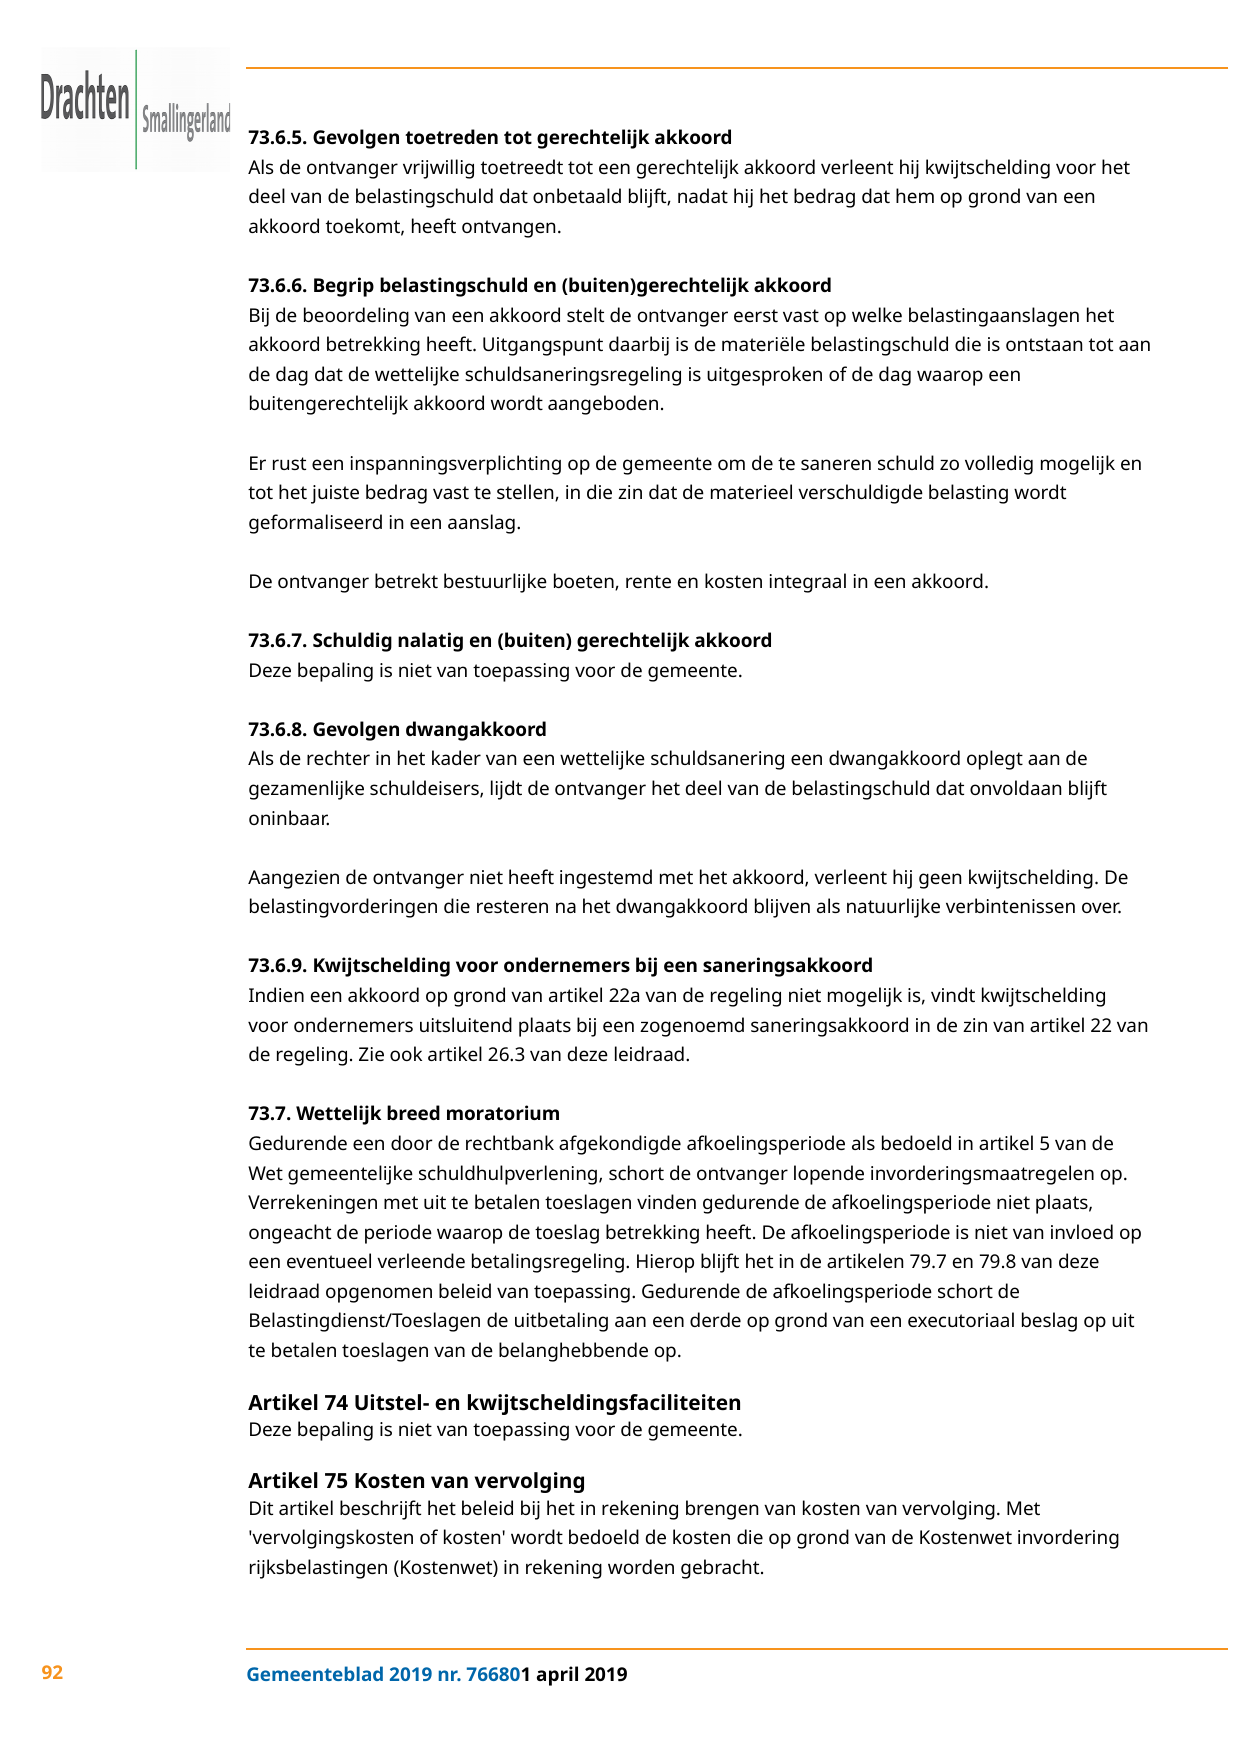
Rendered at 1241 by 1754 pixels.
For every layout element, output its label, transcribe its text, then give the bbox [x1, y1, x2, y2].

text Aangezien de ontvanger niet heeft ingestemd met het akkoord, verleent hij geen kwijtschelding. De belastingvorderingen die resteren na het dwangakkoord blijven als natuurlijke verbintenissen over. [248, 864, 1152, 919]
text Dit artikel beschrijft het beleid bij het in rekening brengen van kosten van vervolging. Met 'vervolgingskosten of kosten' wordt bedoeld de kosten die op grond van de Kostenwet invordering rijksbelastingen (Kostenwet) in rekening worden gebracht. [248, 1495, 1152, 1580]
text Artikel 74 Uitstel- en kwijtscheldingsfaciliteiten [248, 1388, 1152, 1416]
text Deze bepaling is niet van toepassing voor de gemeente. [248, 1416, 1152, 1442]
text Gedurende een door de rechtbank afgekondigde afkoelingsperiode als bedoeld in artikel 5 van de Wet gemeentelijke schuldhulpverlening, schort de ontvanger lopende invorderingsmaatregelen op. Verrekeningen met uit te betalen toeslagen vinden gedurende de afkoelingsperiode niet plaats, ongeacht de periode waarop de toeslag betrekking heeft. De afkoelingsperiode is niet van invloed op een eventueel verleende betalingsregeling. Hierop blijft het in de artikelen 79.7 en 79.8 van deze leidraad opgenomen beleid van toepassing. Gedurende de afkoelingsperiode schort de Belastingdienst/Toeslagen de uitbetaling aan een derde op grond van een executoriaal beslag op uit te betalen toeslagen van de belanghebbende op. [248, 1130, 1152, 1363]
text 73.6.5. Gevolgen toetreden tot gerechtelijk akkoord [248, 124, 1152, 150]
text Bij de beoordeling van een akkoord stelt de ontvanger eerst vast op welke belastingaanslagen het akkoord betrekking heeft. Uitgangspunt daarbij is de materiële belastingschuld die is ontstaan tot aan de dag dat de wettelijke schuldsaneringsregeling is uitgesproken of de dag waarop een buitengerechtelijk akkoord wordt aangeboden. [248, 302, 1152, 416]
text 73.6.9. Kwijtschelding voor ondernemers bij een saneringsakkoord [248, 953, 1152, 978]
text Artikel 75 Kosten van vervolging [248, 1467, 1152, 1495]
text 73.7. Wettelijk breed moratorium [248, 1101, 1152, 1126]
picture [41, 47, 231, 172]
text Als de rechter in het kader van een wettelijke schuldsanering een dwangakkoord oplegt aan de gezamenlijke schuldeisers, lijdt de ontvanger het deel van de belastingschuld dat onvoldaan blijft oninbaar. [248, 746, 1152, 831]
text De ontvanger betrekt bestuurlijke boeten, rente en kosten integraal in een akkoord. [248, 568, 1152, 594]
text 73.6.7. Schuldig nalatig en (buiten) gerechtelijk akkoord [248, 627, 1152, 653]
text Als de ontvanger vrijwillig toetreedt tot een gerechtelijk akkoord verleent hij kwijtschelding voor het deel van de belastingschuld dat onbetaald blijft, nadat hij het bedrag dat hem op grond van een akkoord toekomt, heeft ontvangen. [248, 154, 1152, 239]
text 73.6.6. Begrip belastingschuld en (buiten)gerechtelijk akkoord [248, 272, 1152, 298]
text Deze bepaling is niet van toepassing voor de gemeente. [248, 657, 1152, 683]
text Indien een akkoord op grond van artikel 22a van de regeling niet mogelijk is, vindt kwijtschelding voor ondernemers uitsluitend plaats bij een zogenoemd saneringsakkoord in de zin van artikel 22 van de regeling. Zie ook artikel 26.3 van deze leidraad. [248, 982, 1152, 1067]
text Er rust een inspanningsverplichting op de gemeente om de te saneren schuld zo volledig mogelijk en tot het juiste bedrag vast te stellen, in die zin dat de materieel verschuldigde belasting wordt geformaliseerd in een aanslag. [248, 450, 1152, 535]
text 73.6.8. Gevolgen dwangakkoord [248, 716, 1152, 742]
